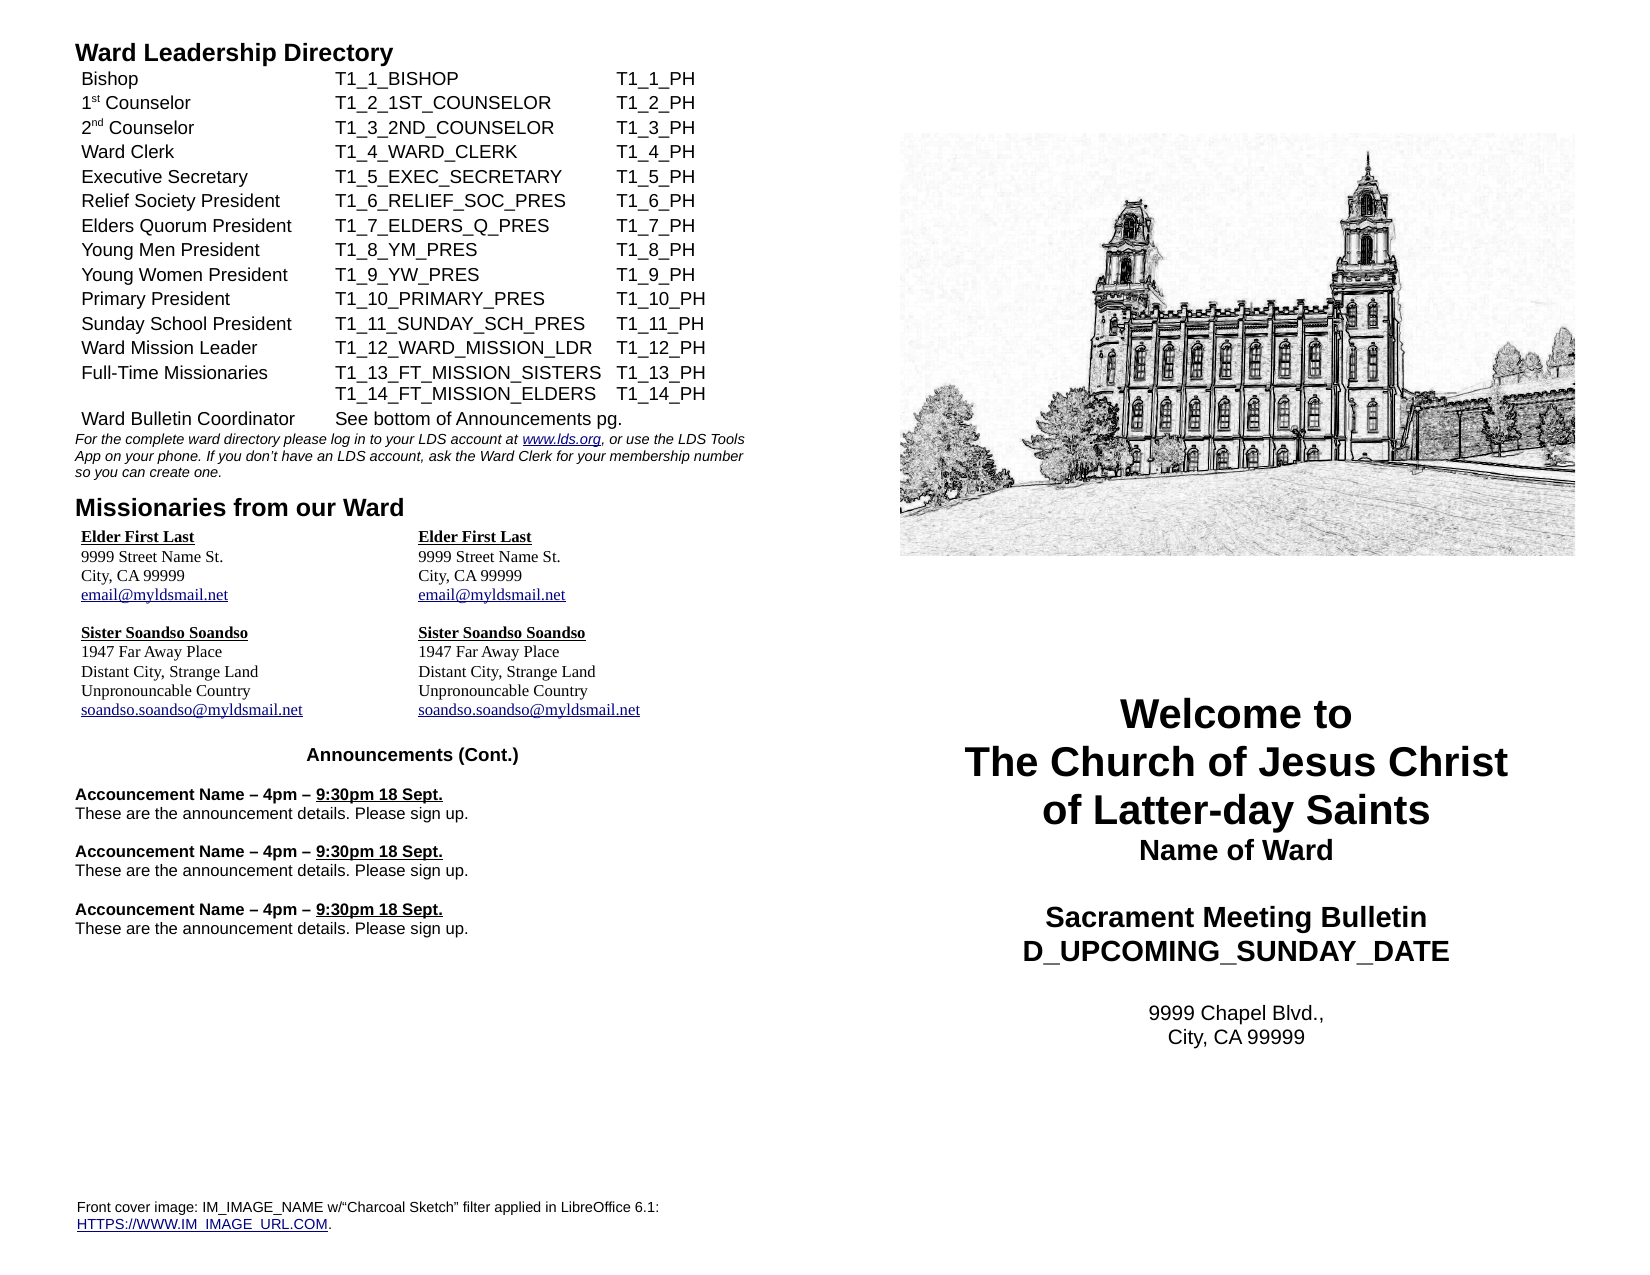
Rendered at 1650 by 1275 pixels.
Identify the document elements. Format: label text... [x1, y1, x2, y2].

table_cell Full-Time Missionaries [75, 360, 329, 406]
table_cell T1_11_PH [610, 311, 751, 336]
table_cell T1_7_PH [610, 213, 751, 238]
table_cell Ward Mission Leader [75, 336, 329, 360]
table_cell T1_3_PH [610, 115, 751, 140]
table_cell T1_9_PH [610, 262, 751, 287]
table_cell T1_13_PH T1_14_PH [610, 360, 751, 406]
table_cell See bottom of Announcements pg. [329, 406, 751, 431]
picture [900, 133, 1575, 556]
table_cell Primary President [75, 287, 329, 311]
table_header T1_1_PH [610, 66, 751, 91]
text Accouncement Name – 4pm – 9:30pm 18 Sept. [75, 899, 750, 919]
table_cell T1_2_PH [610, 91, 751, 115]
table_cell T1_3_2ND_COUNSELOR [329, 115, 610, 140]
text Accouncement Name – 4pm – 9:30pm 18 Sept. [75, 842, 750, 861]
table_header Elder First Last 9999 Street Name St. City, CA 99999 email@myldsmail.net Sister Soandso Soandso 1947 Far Away Place Distant City, Strange Land Unpronouncable Country soandso.soandso@myldsmail.net [75, 522, 412, 725]
table_cell T1_6_PH [610, 189, 751, 213]
table_cell Ward Clerk [75, 140, 329, 164]
table_cell Sunday School President [75, 311, 329, 336]
table_cell Executive Secretary [75, 164, 329, 189]
table_header Bishop [75, 66, 329, 91]
table_cell T1_12_WARD_MISSION_LDR [329, 336, 610, 360]
table_cell T1_8_PH [610, 238, 751, 262]
table_cell T1_2_1ST_COUNSELOR [329, 91, 610, 115]
table_cell T1_4_PH [610, 140, 751, 164]
table_cell 1st Counselor [75, 91, 329, 115]
table_cell T1_10_PH [610, 287, 751, 311]
text Ward Leadership Directory [75, 37, 750, 66]
table_cell T1_5_EXEC_SECRETARY [329, 164, 610, 189]
text These are the announcement details. Please sign up. [75, 919, 750, 938]
table_cell Relief Society President [75, 189, 329, 213]
table_cell T1_7_ELDERS_Q_PRES [329, 213, 610, 238]
table_cell T1_11_SUNDAY_SCH_PRES [329, 311, 610, 336]
table_cell T1_4_WARD_CLERK [329, 140, 610, 164]
table_cell Young Women President [75, 262, 329, 287]
table_cell 2nd Counselor [75, 115, 329, 140]
text For the complete ward directory please log in to your LDS account at www.lds.org, or use the LDS Tools App on your phone. If you don’t have an LDS account, ask the Ward Clerk for your membership number so you can create one. [75, 431, 750, 481]
table_header T1_1_BISHOP [329, 66, 610, 91]
table_cell Ward Bulletin Coordinator [75, 406, 329, 431]
table_header Elder First Last 9999 Street Name St. City, CA 99999 email@myldsmail.net Sister Soandso Soandso 1947 Far Away Place Distant City, Strange Land Unpronouncable Country soandso.soandso@myldsmail.net [413, 522, 750, 725]
table_cell T1_13_FT_MISSION_SISTERS T1_14_FT_MISSION_ELDERS [329, 360, 610, 406]
table_cell T1_10_PRIMARY_PRES [329, 287, 610, 311]
table_cell T1_5_PH [610, 164, 751, 189]
text Announcements (Cont.) [75, 744, 750, 765]
text These are the announcement details. Please sign up. [75, 804, 750, 823]
table_cell Elders Quorum President [75, 213, 329, 238]
table_cell T1_8_YM_PRES [329, 238, 610, 262]
table_cell T1_9_YW_PRES [329, 262, 610, 287]
text Accouncement Name – 4pm – 9:30pm 18 Sept. [75, 784, 750, 804]
table_cell T1_12_PH [610, 336, 751, 360]
text Missionaries from our Ward [75, 493, 750, 522]
table_cell T1_6_RELIEF_SOC_PRES [329, 189, 610, 213]
table_cell Young Men President [75, 238, 329, 262]
text These are the announcement details. Please sign up. [75, 861, 750, 880]
